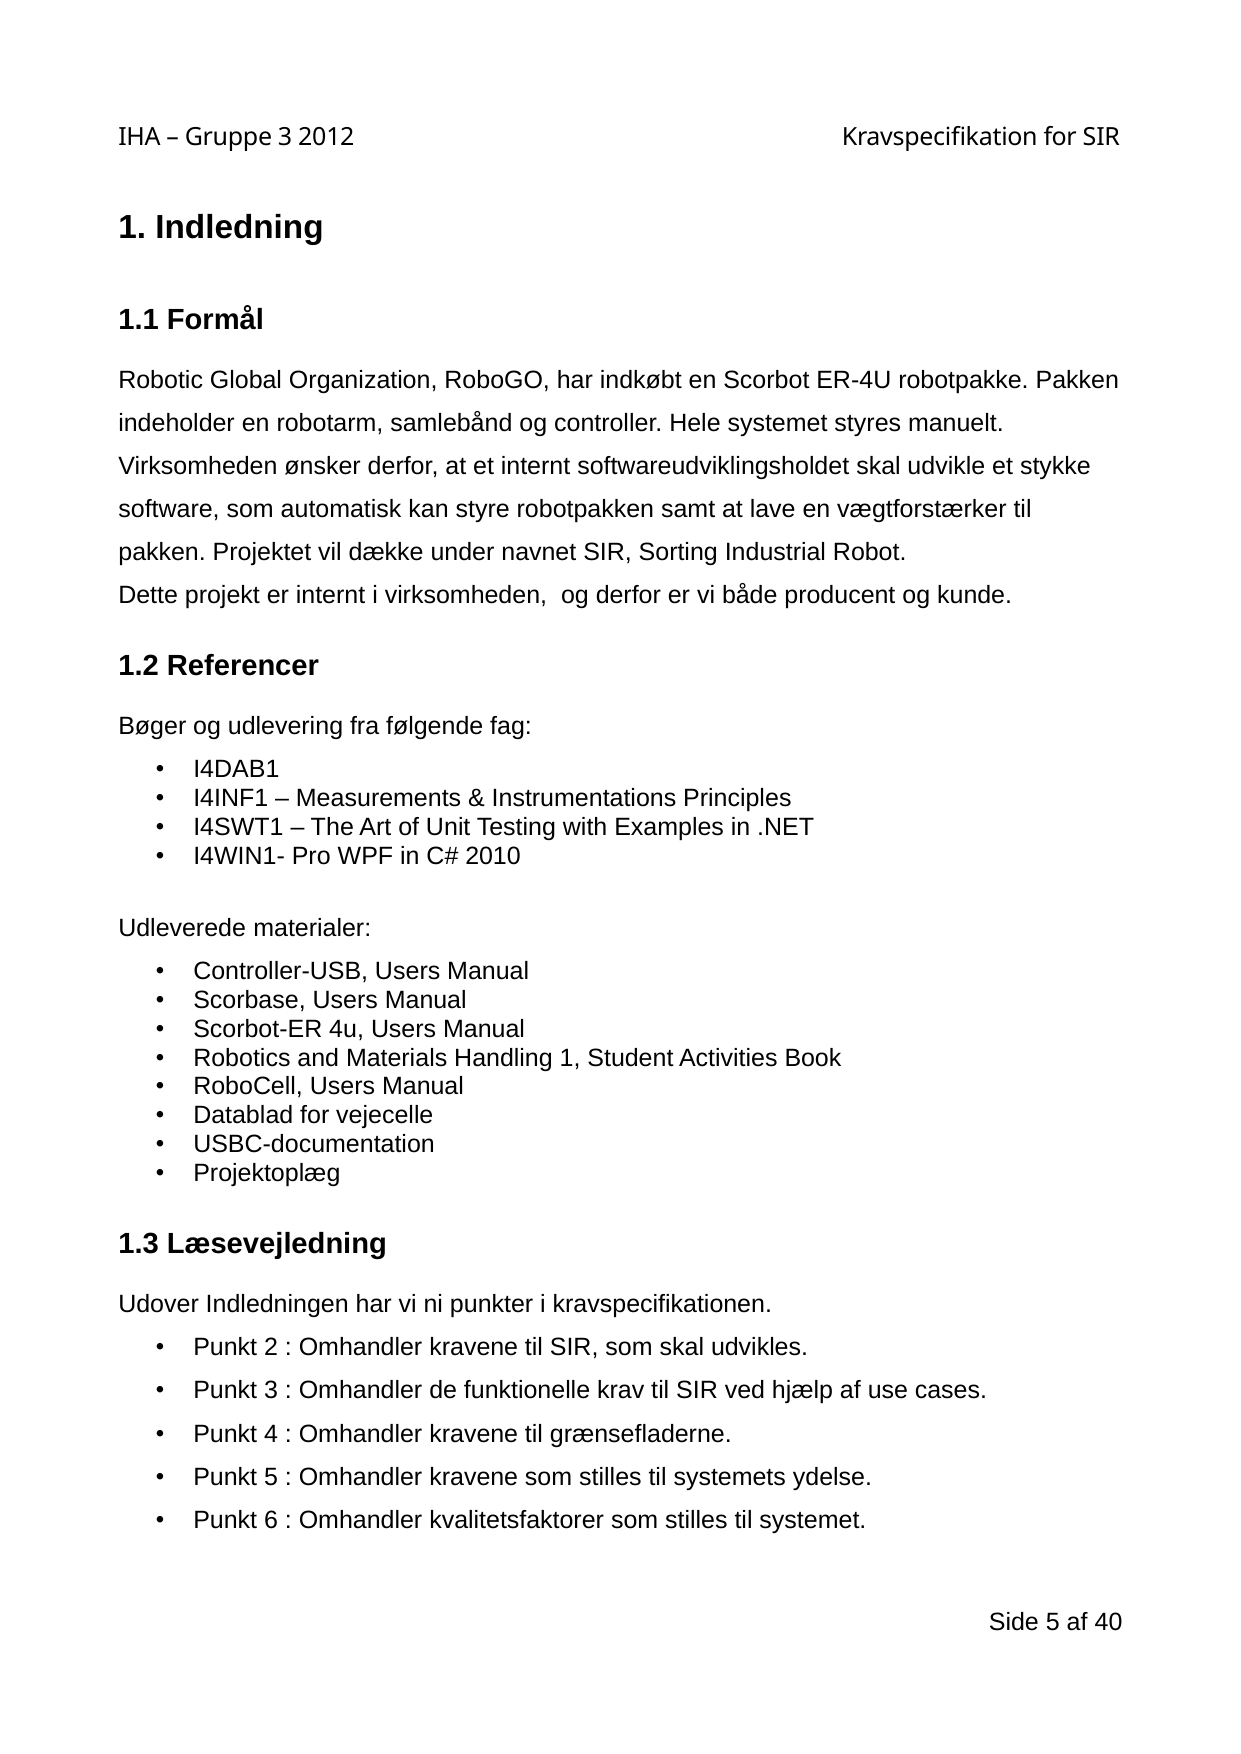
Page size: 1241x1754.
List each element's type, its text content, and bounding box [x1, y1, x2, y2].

subtitle 1.3 Læsevejledning [118, 1226, 1122, 1260]
list Punkt 6 : Omhandler kvalitetsfaktorer som stilles til systemet. [156, 1505, 1122, 1534]
list USBC-documentation [156, 1129, 1122, 1158]
list I4INF1 – Measurements & Instrumentations Principles [156, 783, 1122, 812]
list Punkt 5 : Omhandler kravene som stilles til systemets ydelse. [156, 1462, 1122, 1491]
list Datablad for vejecelle [156, 1100, 1122, 1129]
subtitle 1.1 Formål [118, 302, 1122, 335]
text Dette projekt er internt i virksomheden, og derfor er vi både producent og kunde. [118, 580, 1122, 609]
subtitle 1.2 Referencer [118, 648, 1122, 682]
list Controller-USB, Users Manual [156, 956, 1122, 985]
list Scorbase, Users Manual [156, 985, 1122, 1014]
list Robotics and Materials Handling 1, Student Activities Book [156, 1042, 1122, 1071]
list Punkt 4 : Omhandler kravene til grænsefladerne. [156, 1418, 1122, 1447]
text Bøger og udlevering fra følgende fag: [118, 711, 1122, 740]
text Udover Indledningen har vi ni punkter i kravspecifikationen. [118, 1289, 1122, 1318]
text Udleverede materialer: [118, 913, 1122, 942]
list I4WIN1- Pro WPF in C# 2010 [156, 841, 1122, 870]
text Robotic Global Organization, RoboGO, har indkøbt en Scorbot ER-4U robotpakke. Pakken indeholder en robotarm, samlebånd og controller. Hele systemet styres manuelt. Virksomheden ønsker derfor, at et internt softwareudviklingsholdet skal udvikle et stykke software, som automatisk kan styre robotpakken samt at lave en vægtforstærker til pakken. Projektet vil dække under navnet SIR, Sorting Industrial Robot. [118, 364, 1122, 566]
list RoboCell, Users Manual [156, 1071, 1122, 1100]
list I4SWT1 – The Art of Unit Testing with Examples in .NET [156, 812, 1122, 841]
subtitle 1. Indledning [118, 207, 1122, 245]
list Scorbot-ER 4u, Users Manual [156, 1014, 1122, 1042]
list Projektoplæg [156, 1158, 1122, 1187]
list I4DAB1 [156, 754, 1122, 783]
list Punkt 2 : Omhandler kravene til SIR, som skal udvikles. [156, 1332, 1122, 1361]
list Punkt 3 : Omhandler de funktionelle krav til SIR ved hjælp af use cases. [156, 1375, 1122, 1404]
